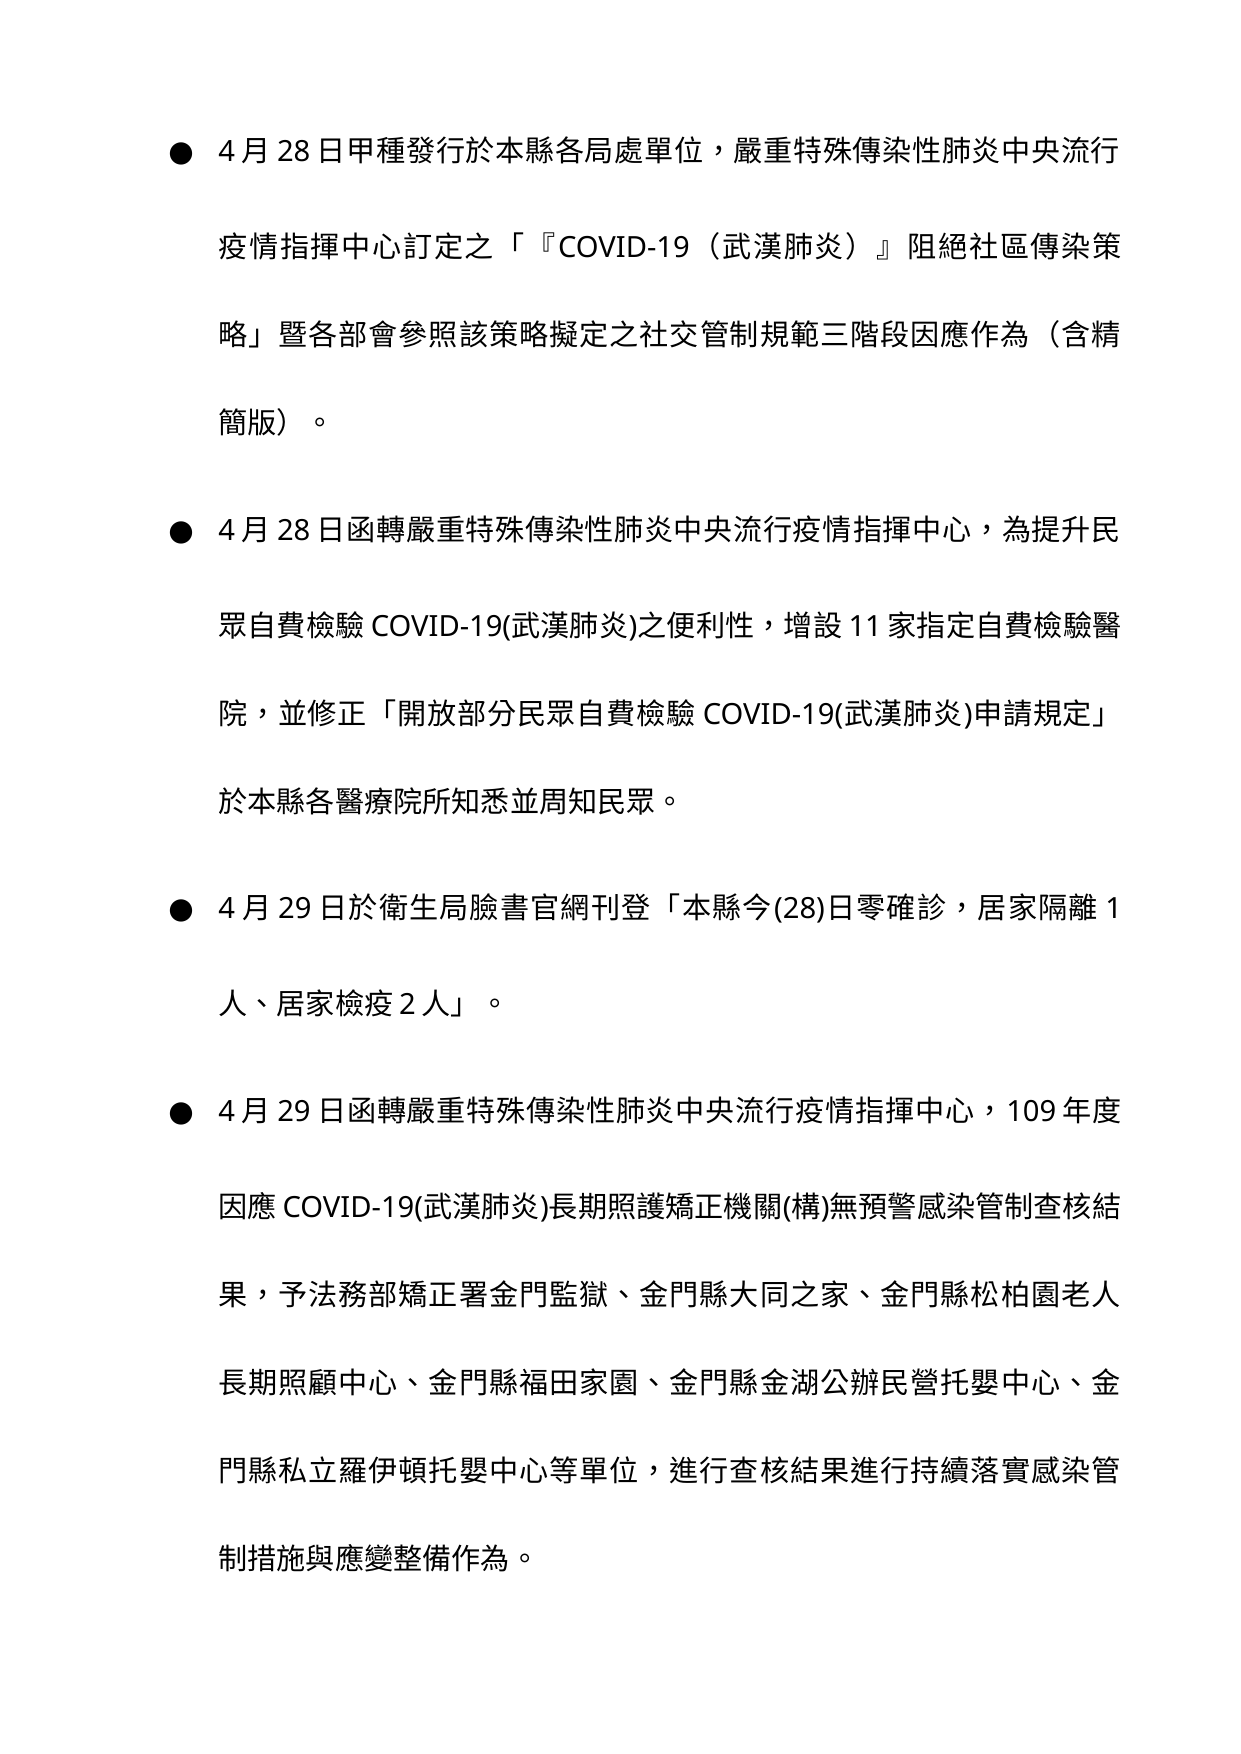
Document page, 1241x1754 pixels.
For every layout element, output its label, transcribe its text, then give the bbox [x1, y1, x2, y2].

list 4月28日函轉嚴重特殊傳染性肺炎中央流行疫情指揮中心，為提升民眾自費檢驗COVID-19(武漢肺炎)之便利性，增設11家指定自費檢驗醫院，並修正「開放部分民眾自費檢驗COVID-19(武漢肺炎)申請規定」於本縣各醫療院所知悉並周知民眾。 [168, 497, 1122, 821]
list 4月29日於衛生局臉書官網刊登「本縣今(28)日零確診，居家隔離1人、居家檢疫2人」。 [168, 876, 1122, 1023]
list 4月28日甲種發行於本縣各局處單位，嚴重特殊傳染性肺炎中央流行疫情指揮中心訂定之「『COVID-19（武漢肺炎）』阻絕社區傳染策略」暨各部會參照該策略擬定之社交管制規範三階段因應作為（含精簡版）。 [168, 118, 1122, 442]
list 4月29日函轉嚴重特殊傳染性肺炎中央流行疫情指揮中心，109年度因應COVID-19(武漢肺炎)長期照護矯正機關(構)無預警感染管制查核結果，予法務部矯正署金門監獄、金門縣大同之家、金門縣松柏園老人長期照顧中心、金門縣福田家園、金門縣金湖公辦民營托嬰中心、金門縣私立羅伊頓托嬰中心等單位，進行查核結果進行持續落實感染管制措施與應變整備作為。 [168, 1078, 1122, 1578]
